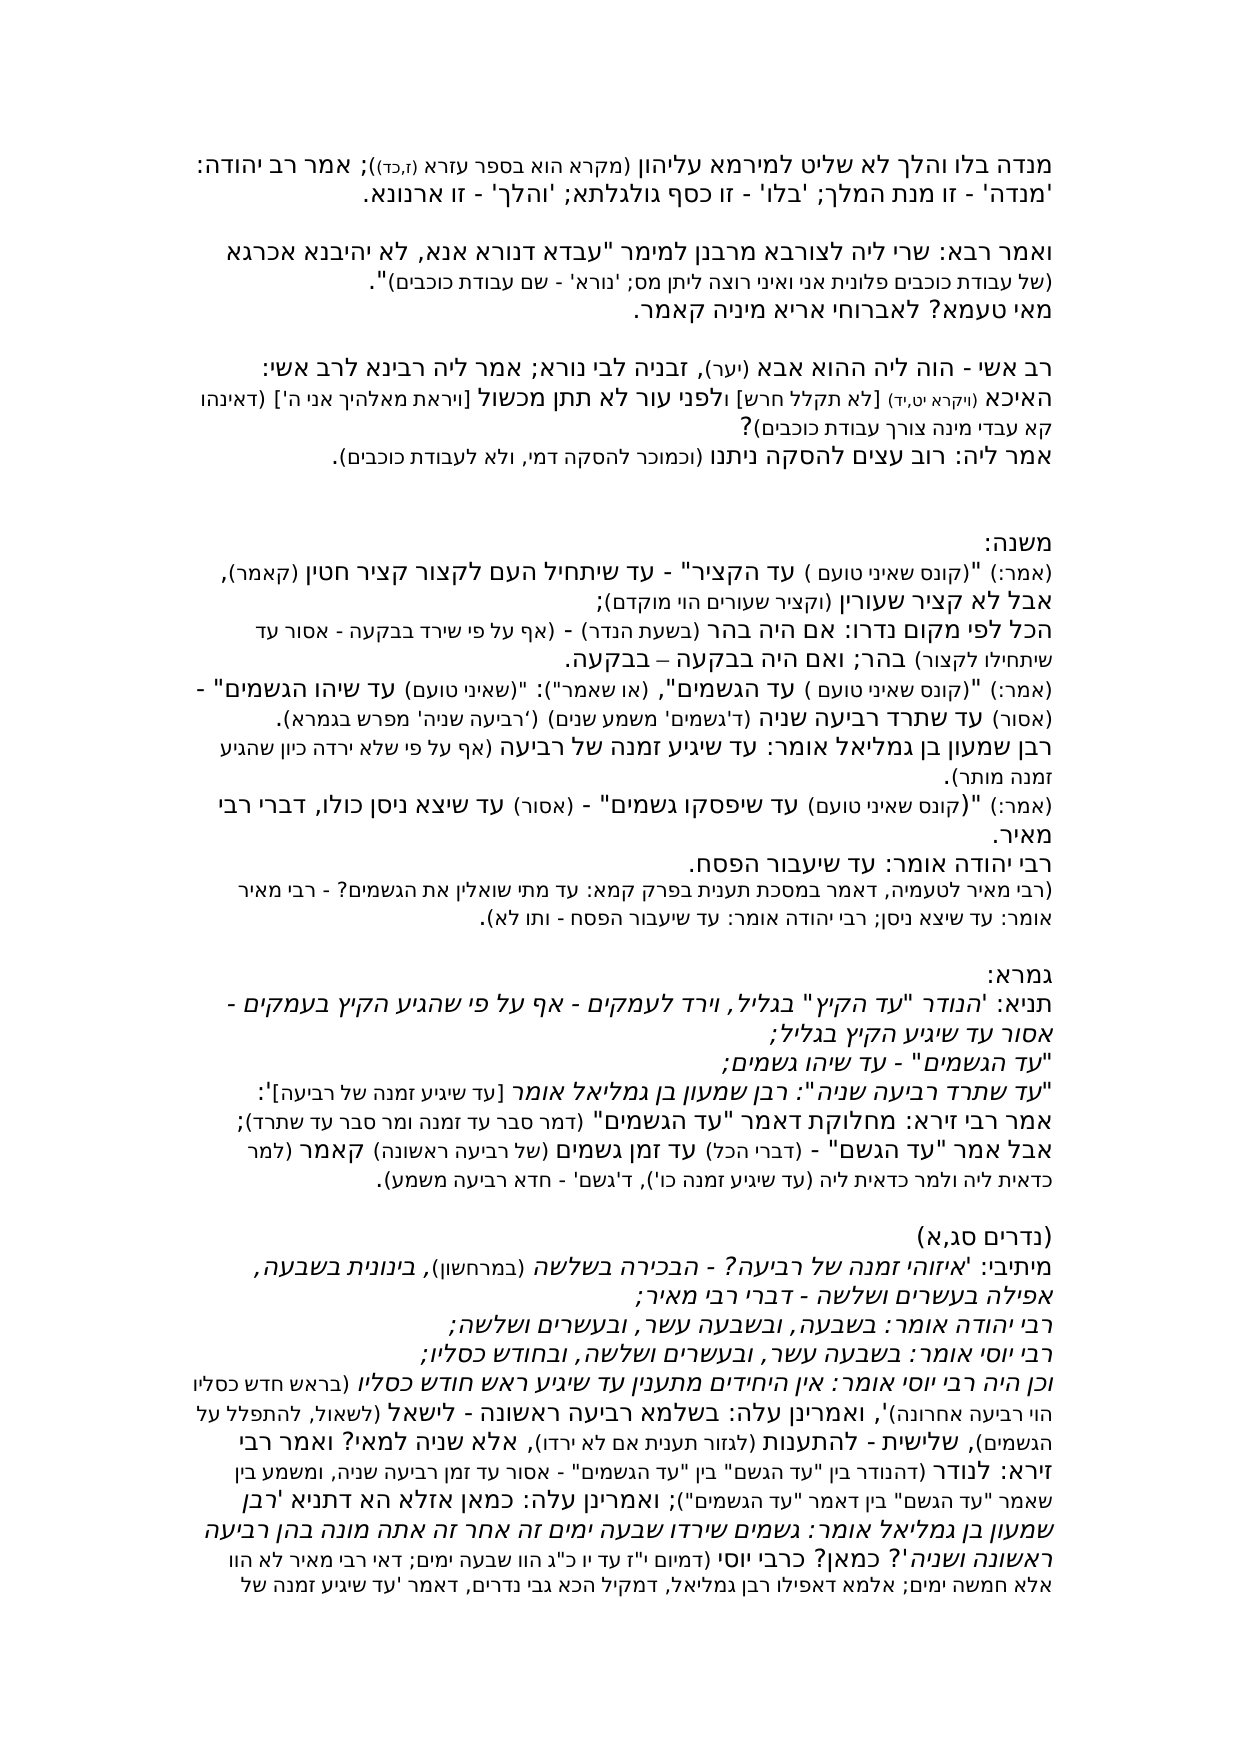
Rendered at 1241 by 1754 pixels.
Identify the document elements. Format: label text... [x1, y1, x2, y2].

text רבי יוסי אומר: בשבעה עשר, ובעשרים ושלשה, ובחודש כסליו; [187, 1339, 1053, 1368]
text מנדה בלו והלך לא שליט למירמא עליהון (מקרא הוא בספר עזרא (ז,כד)); אמר רב יהודה: 'מנדה' - זו מנת המלך; 'בלו' - זו כסף גולגלתא; 'והלך' - זו ארנונא. [187, 150, 1053, 208]
text רבן שמעון בן גמליאל אומר: עד שיגיע זמנה של רביעה (אף על פי שלא ירדה כיון שהגיע זמנה מותר). [187, 732, 1053, 791]
text "עד שתרד רביעה שניה": רבן שמעון בן גמליאל אומר [עד שיגיע זמנה של רביעה]': [187, 1077, 1053, 1106]
text (אמר:) "(קונס שאיני טועם ) עד הקציר" - עד שיתחיל העם לקצור קציר חטין (קאמר), אבל לא קציר שעורין (וקציר שעורים הוי מוקדם); [187, 557, 1053, 615]
text אמר ליה: רוב עצים להסקה ניתנו (וכמוכר להסקה דמי, ולא לעבודת כוכבים). [187, 441, 1053, 470]
text אמר רבי זירא: מחלוקת דאמר "עד הגשמים" (דמר סבר עד זמנה ומר סבר עד שתרד); אבל אמר "עד הגשם" - (דברי הכל) עד זמן גשמים (של רביעה ראשונה) קאמר (למר כדאית ליה ולמר כדאית ליה (עד שיגיע זמנה כו'), ד'גשם' - חדא רביעה משמע). [187, 1106, 1053, 1194]
text (נדרים סג,א) [187, 1223, 1053, 1252]
text רבי יהודה אומר: בשבעה, ובשבעה עשר, ובעשרים ושלשה; [187, 1310, 1053, 1339]
text הכל לפי מקום נדרו: אם היה בהר (בשעת הנדר) - (אף על פי שירד בבקעה - אסור עד שיתחילו לקצור) בהר; ואם היה בבקעה – בבקעה. [187, 615, 1053, 674]
text (אמר:) "(קונס שאיני טועם) עד שיפסקו גשמים" - (אסור) עד שיצא ניסן כולו, דברי רבי מאיר. [187, 791, 1053, 849]
text משנה: [187, 528, 1053, 557]
text מאי טעמא? לאברוחי אריא מיניה קאמר. [187, 296, 1053, 325]
text מיתיבי: 'איזוהי זמנה של רביעה? - הבכירה בשלשה (במרחשון), בינונית בשבעה, אפילה בעשרים ושלשה - דברי רבי מאיר; [187, 1252, 1053, 1310]
text "עד הגשמים" - עד שיהו גשמים; [187, 1048, 1053, 1077]
text גמרא: [187, 960, 1053, 989]
text וכן היה רבי יוסי אומר: אין היחידים מתענין עד שיגיע ראש חודש כסליו (בראש חדש כסליו הוי רביעה אחרונה)', ואמרינן עלה: בשלמא רביעה ראשונה - לישאל (לשאול, להתפלל על הגשמים), שלישית - להתענות (לגזור תענית אם לא ירדו), אלא שניה למאי? ואמר רבי זירא: לנודר (דהנודר בין "עד הגשם" בין "עד הגשמים" - אסור עד זמן רביעה שניה, ומשמע בין שאמר "עד הגשם" בין דאמר "עד הגשמים"); ואמרינן עלה: כמאן אזלא הא דתניא 'רבן שמעון בן גמליאל אומר: גשמים שירדו שבעה ימים זה אחר זה אתה מונה בהן רביעה ראשונה ושניה'? כמאן? כרבי יוסי (דמיום י"ז עד יו כ"ג הוו שבעה ימים; דאי רבי מאיר לא הוו אלא חמשה ימים; אלמא דאפילו רבן גמליאל, דמקיל הכא גבי נדרים, דאמר 'עד שיגיע זמנה של [187, 1368, 1053, 1598]
text (רבי מאיר לטעמיה, דאמר במסכת תענית בפרק קמא: עד מתי שואלין את הגשמים? - רבי מאיר אומר: עד שיצא ניסן; רבי יהודה אומר: עד שיעבור הפסח - ותו לא). [187, 878, 1053, 932]
text רבי יהודה אומר: עד שיעבור הפסח. [187, 849, 1053, 878]
text רב אשי - הוה ליה ההוא אבא (יער), זבניה לבי נורא; אמר ליה רבינא לרב אשי: האיכא (ויקרא יט,יד) [לא תקלל חרש] ולפני עור לא תתן מכשול [ויראת מאלהיך אני ה'] (דאינהו קא עבדי מינה צורך עבודת כוכבים)? [187, 353, 1053, 441]
text ואמר רבא: שרי ליה לצורבא מרבנן למימר "עבדא דנורא אנא, לא יהיבנא אכרגא (של עבודת כוכבים פלונית אני ואיני רוצה ליתן מס; 'נורא' - שם עבודת כוכבים)". [187, 237, 1053, 296]
text תניא: 'הנודר "עד הקיץ" בגליל, וירד לעמקים - אף על פי שהגיע הקיץ בעמקים - אסור עד שיגיע הקיץ בגליל; [187, 989, 1053, 1048]
text (אמר:) "(קונס שאיני טועם ) עד הגשמים", (או שאמר"): "(שאיני טועם) עד שיהו הגשמים" - (אסור) עד שתרד רביעה שניה (ד'גשמים' משמע שנים) (‘רביעה שניה' מפרש בגמרא). [187, 674, 1053, 732]
